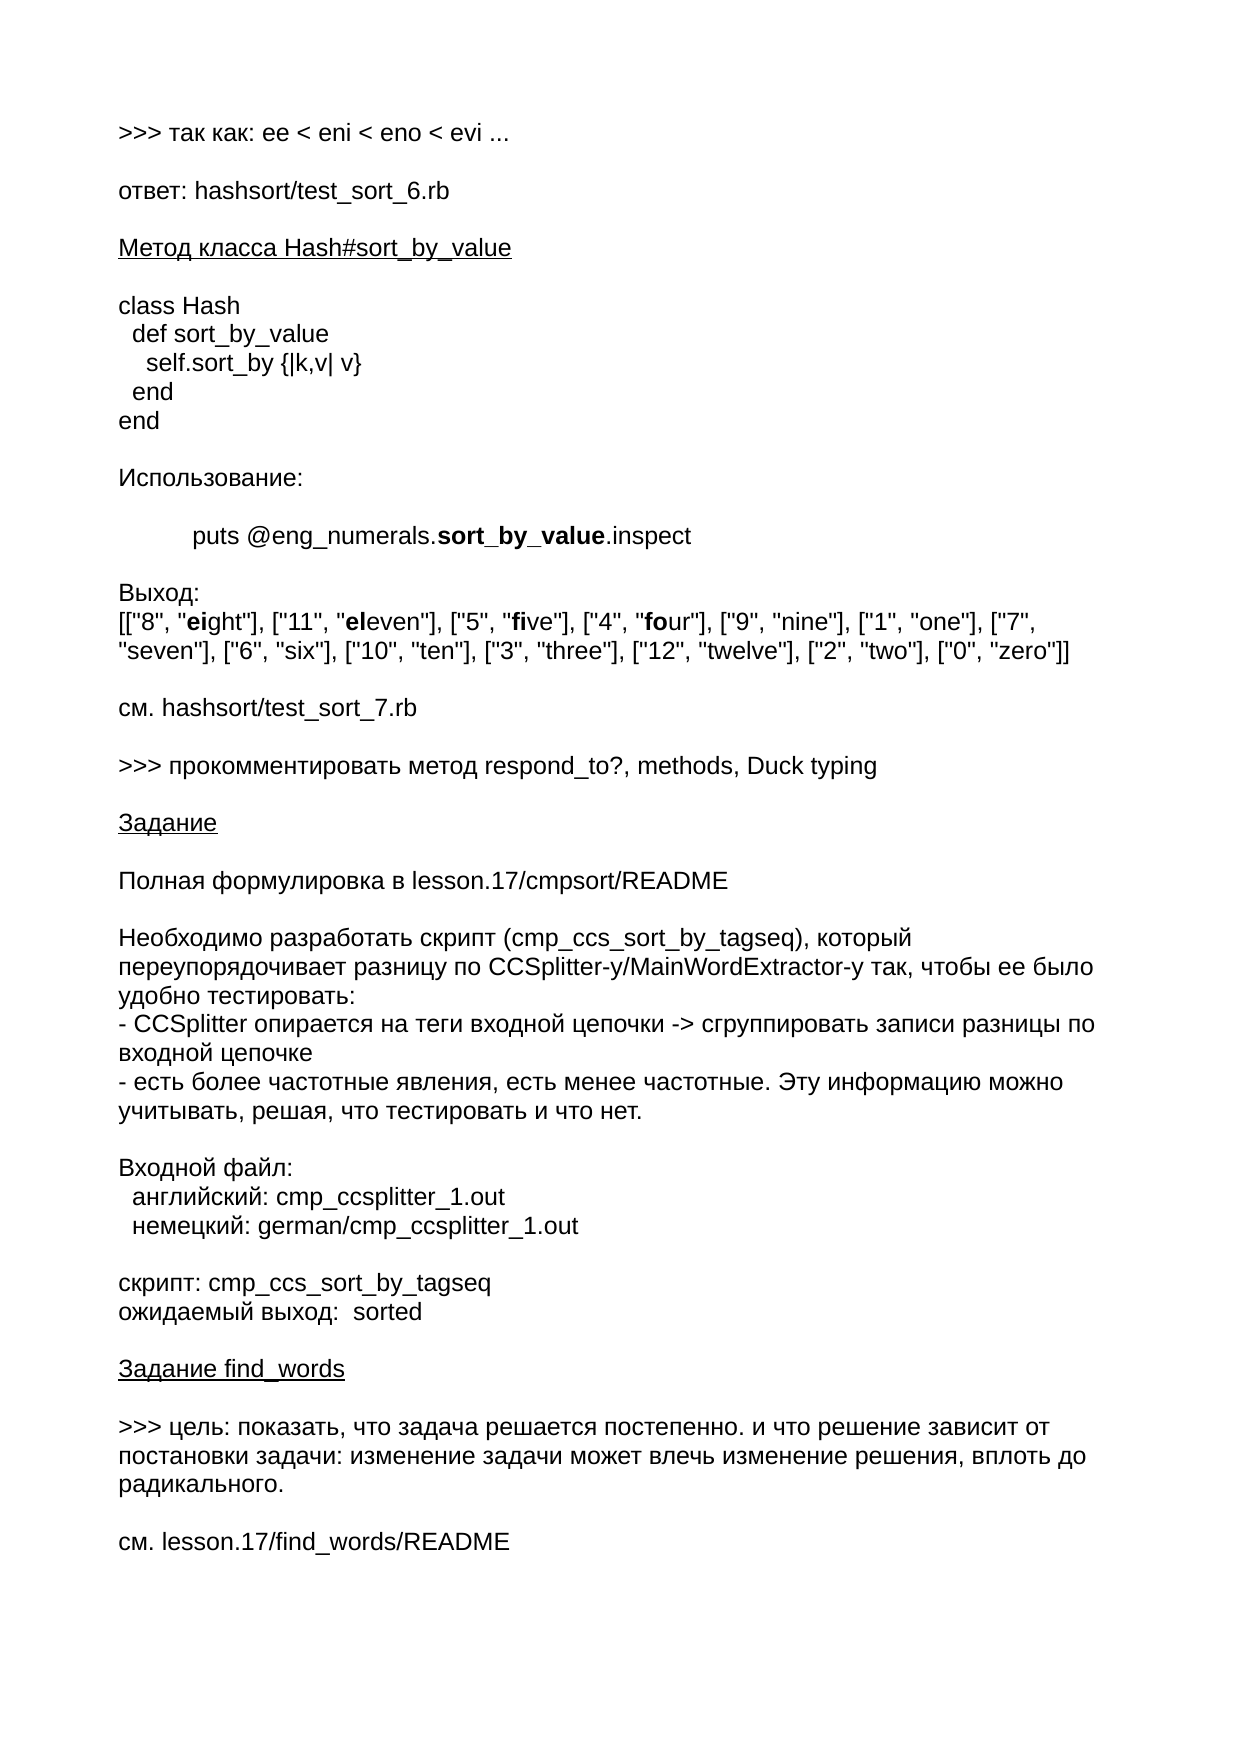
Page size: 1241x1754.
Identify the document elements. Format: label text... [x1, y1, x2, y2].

text self.sort_by {|k,v| v} [118, 348, 1122, 377]
text Выход: [118, 578, 1122, 607]
text Задание find_words [118, 1354, 1122, 1383]
text >>> цель: показать, что задача решается постепенно. и что решение зависит от постановки задачи: изменение задачи может влечь изменение решения, вплоть до радикального. [118, 1412, 1122, 1498]
text английский: cmp_ccsplitter_1.out [118, 1182, 1122, 1211]
text def sort_by_value [118, 319, 1122, 348]
text ожидаемый выход: sorted [118, 1297, 1122, 1326]
text - CCSplitter опирается на теги входной цепочки -> сгруппировать записи разницы по входной цепочке [118, 1009, 1122, 1067]
text Метод класса Hash#sort_by_value [118, 233, 1122, 262]
text [["8", "eight"], ["11", "eleven"], ["5", "five"], ["4", "four"], ["9", "nine"], ["1", "one"], ["7", "seven"], ["6", "six"], ["10", "ten"], ["3", "three"], ["12", "twelve"], ["2", "two"], ["0", "zero"]] [118, 607, 1122, 664]
text см. hashsort/test_sort_7.rb [118, 693, 1122, 722]
text end [118, 377, 1122, 406]
text Необходимо разработать скрипт (cmp_ccs_sort_by_tagseq), который переупорядочивает разницу по CCSplitter-у/MainWordExtractor-у так, чтобы ее было удобно тестировать: [118, 923, 1122, 1009]
text немецкий: german/cmp_ccsplitter_1.out [118, 1211, 1122, 1239]
text Использование: [118, 463, 1122, 492]
text ответ: hashsort/test_sort_6.rb [118, 176, 1122, 204]
text Задание [118, 808, 1122, 837]
text см. lesson.17/find_words/README [118, 1527, 1122, 1556]
text >>> прокомментировать метод respond_to?, methods, Duck typing [118, 751, 1122, 779]
text >>> так как: ee < eni < eno < evi ... [118, 118, 1122, 147]
text скрипт: cmp_ccs_sort_by_tagseq [118, 1268, 1122, 1297]
text - есть более частотные явления, есть менее частотные. Эту информацию можно учитывать, решая, что тестировать и что нет. [118, 1067, 1122, 1124]
text end [118, 406, 1122, 434]
text puts @eng_numerals.sort_by_value.inspect [118, 521, 1122, 549]
text Входной файл: [118, 1153, 1122, 1182]
text class Hash [118, 291, 1122, 319]
text Полная формулировка в lesson.17/cmpsort/README [118, 866, 1122, 894]
